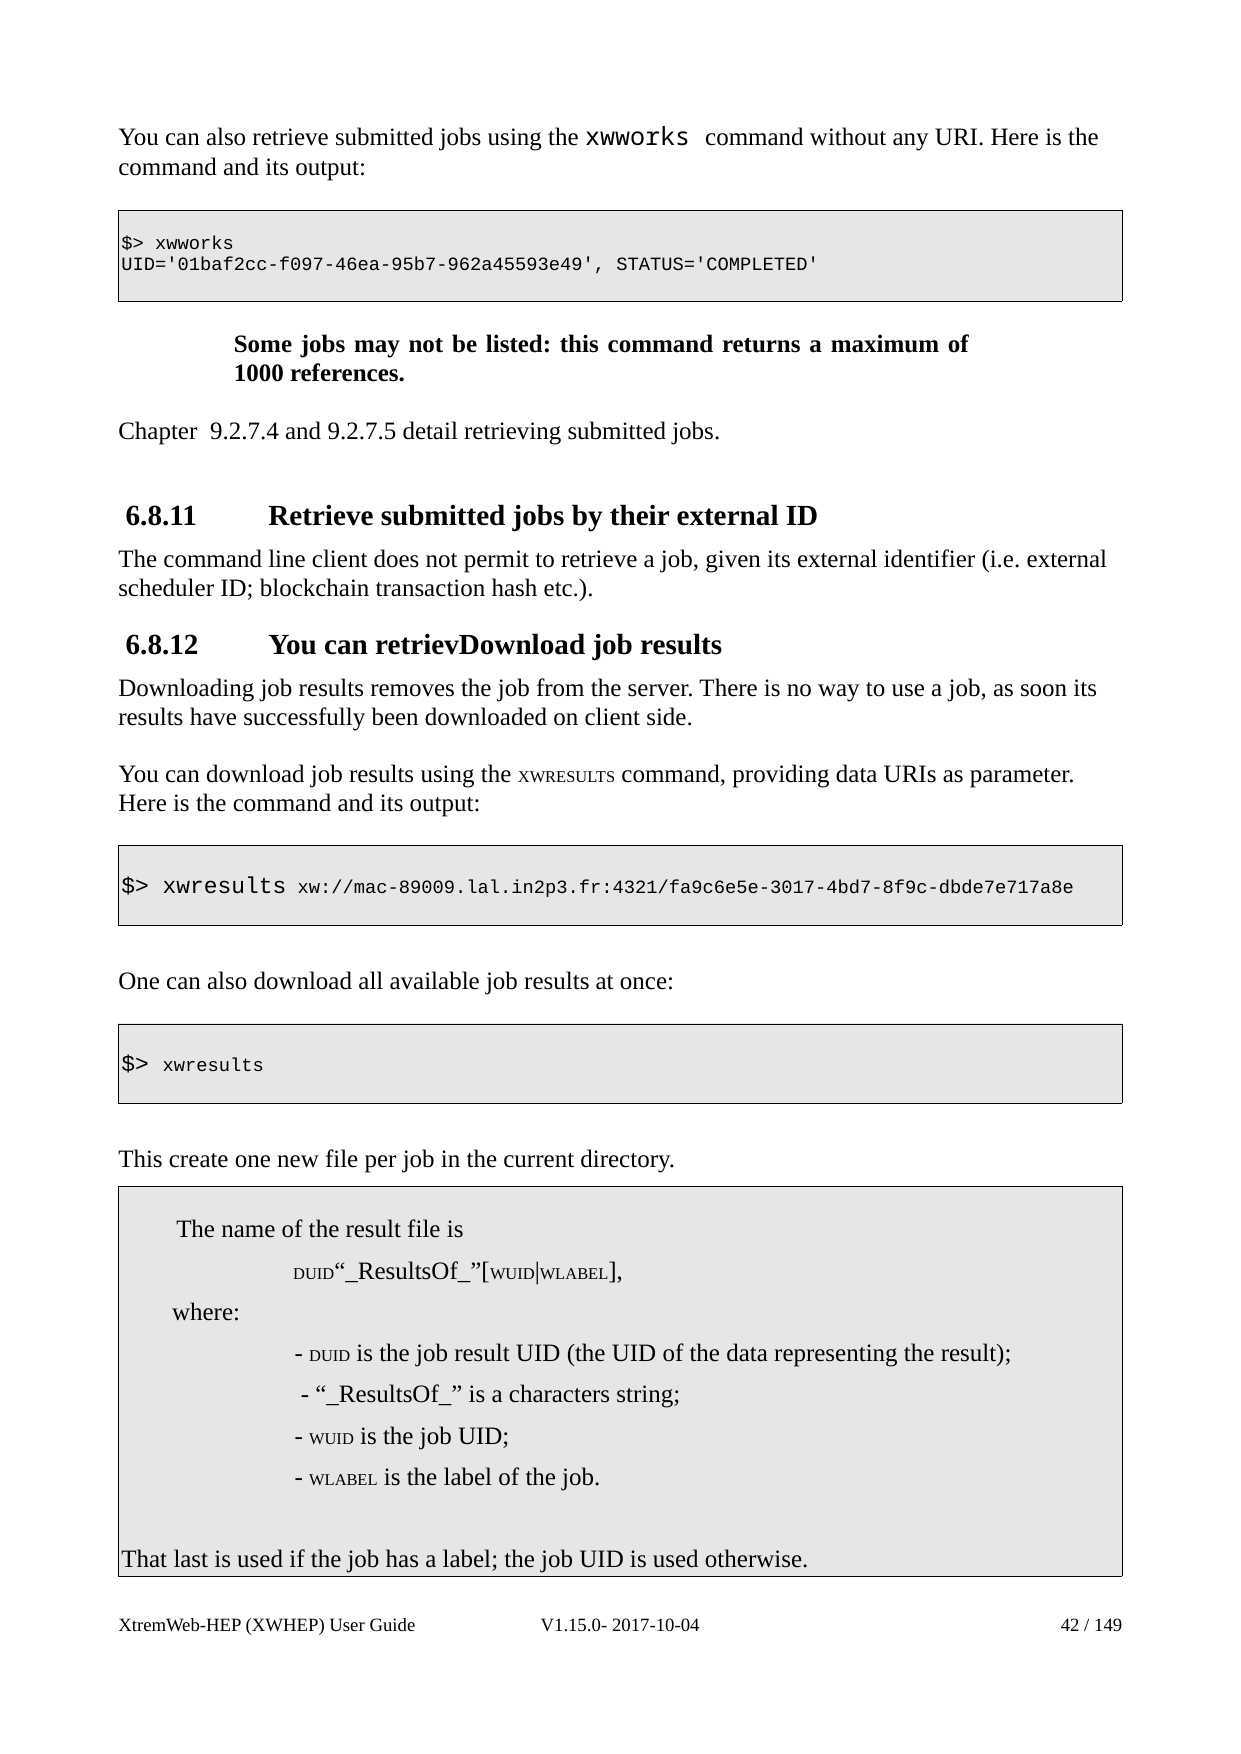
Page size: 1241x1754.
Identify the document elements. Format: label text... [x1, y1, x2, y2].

text That last is used if the job has a label; the job UID is used otherwise. [119, 1541, 1122, 1576]
text One can also download all available job results at once: [118, 966, 1122, 995]
text Chapter 9.2.7.4 and 9.2.7.5 detail retrieving submitted jobs. [118, 416, 1122, 444]
text UID='01baf2cc-f097-46ea-95b7-962a45593e49', STATUS='COMPLETED' [119, 252, 1122, 273]
subtitle You can retrievDownload job results [118, 627, 1122, 660]
text - wlabel is the label of the job. [119, 1459, 1122, 1491]
text You can also retrieve submitted jobs using the xwworks command without any URI. Here is the command and its output: [118, 118, 1122, 181]
text - “_ResultsOf_” is a characters string; [119, 1376, 1122, 1408]
text Some jobs may not be listed: this command returns a maximum of 1000 references. [233, 329, 969, 387]
text The command line client does not permit to retrieve a job, given its external identifier (i.e. external scheduler ID; blockchain transaction hash etc.). [118, 544, 1122, 602]
text where: [119, 1294, 1122, 1326]
text duid“_ResultsOf_”[wuid|wlabel], [119, 1253, 1122, 1284]
text - wuid is the job UID; [119, 1418, 1122, 1449]
text - duid is the job result UID (the UID of the data representing the result); [119, 1335, 1122, 1367]
text $> xwresults [119, 1049, 1122, 1075]
text The name of the result file is [119, 1211, 1122, 1243]
text This create one new file per job in the current directory. [118, 1144, 1122, 1173]
text Here is the command and its output: [118, 788, 1122, 817]
text $> xwresults xw://mac-89009.lal.in2p3.fr:4321/fa9c6e5e-3017-4bd7-8f9c-dbde7e717a8e [119, 871, 1122, 897]
text Downloading job results removes the job from the server. There is no way to use a job, as soon its results have successfully been downloaded on client side. [118, 673, 1122, 730]
text You can download job results using the xwresults command, providing data URIs as parameter. [118, 759, 1122, 788]
text $> xwworks [119, 231, 1122, 252]
subtitle Retrieve submitted jobs by their external ID [118, 498, 1122, 532]
